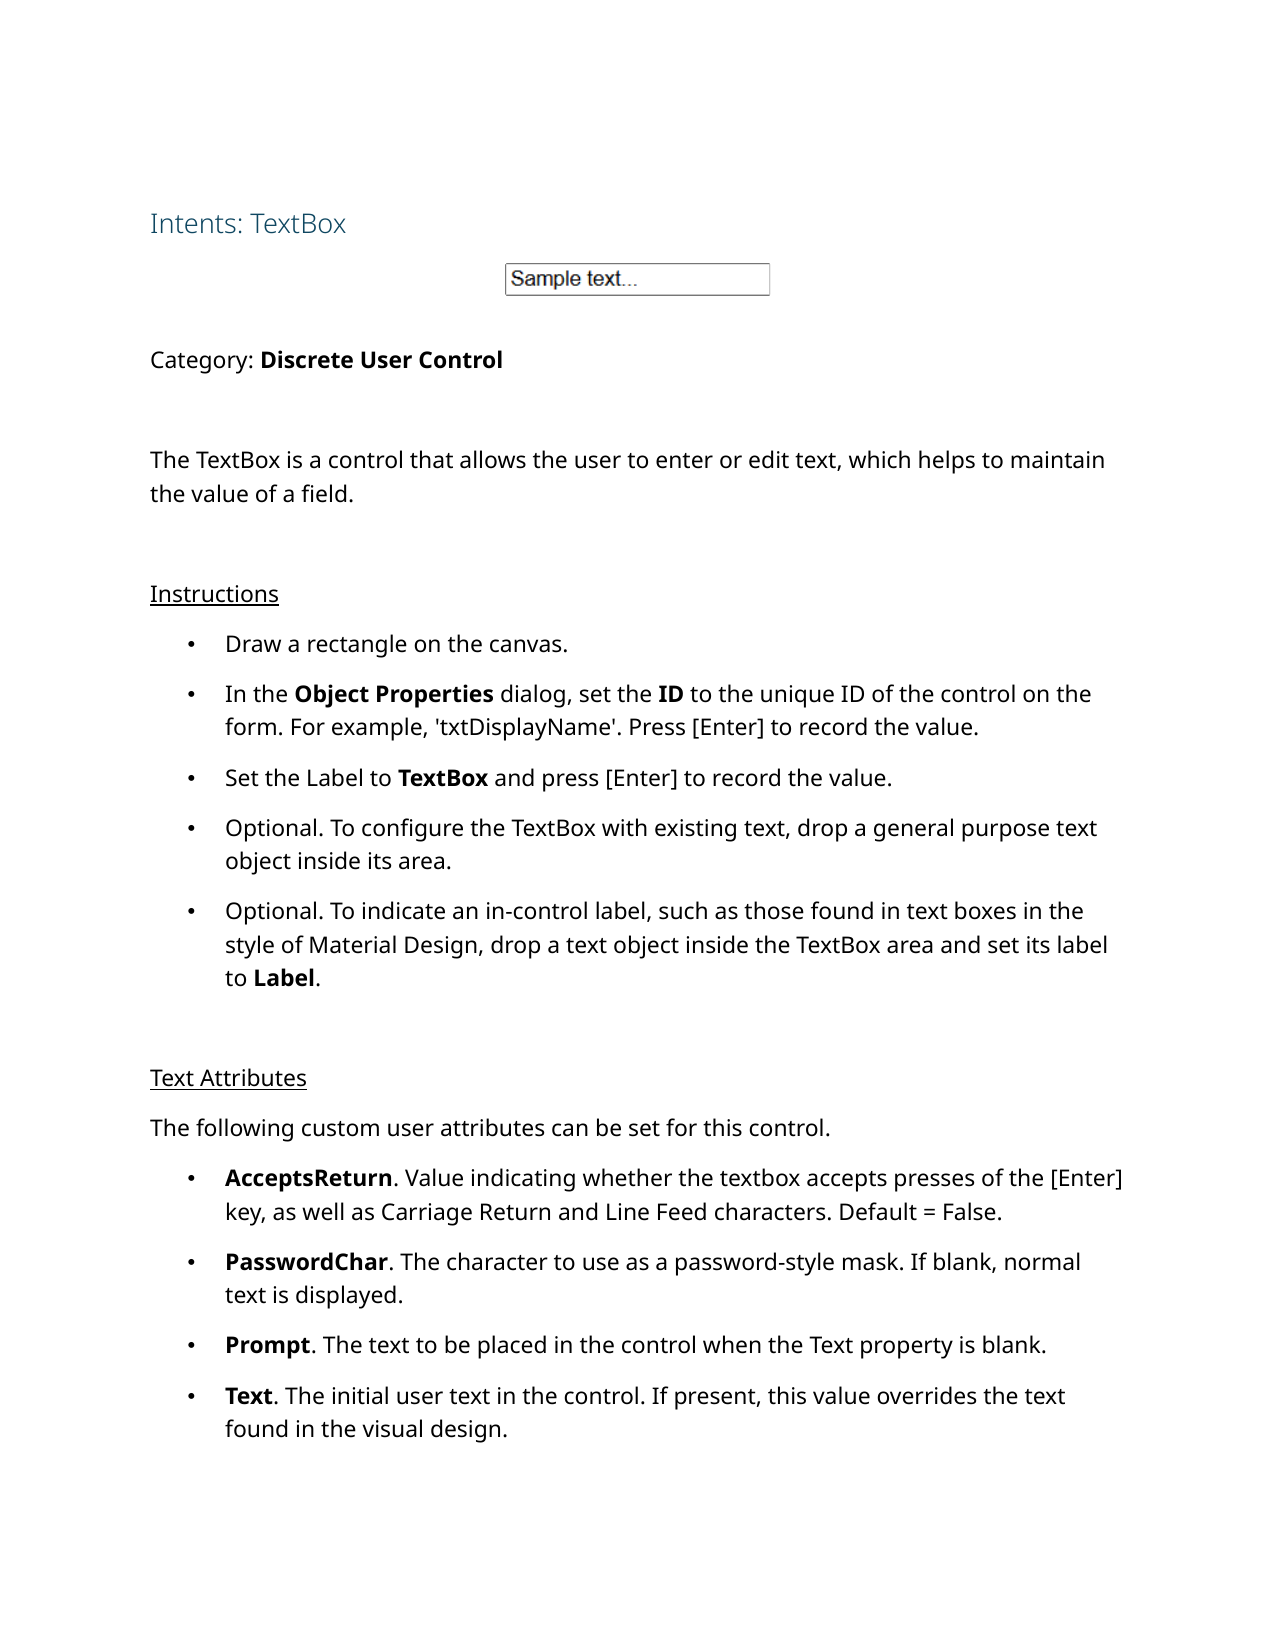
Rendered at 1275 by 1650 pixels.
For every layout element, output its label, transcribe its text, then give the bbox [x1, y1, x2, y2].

list In the Object Properties dialog, set the ID to the unique ID of the control on the form. For example, 'txtDisplayName'. Press [Enter] to record the value. [187, 678, 1125, 743]
list Optional. To indicate an in-control label, such as those found in text boxes in the style of Material Design, drop a text object inside the TextBox area and set its label to Label. [187, 895, 1125, 993]
list Optional. To configure the TextBox with existing text, drop a general purpose text object inside its area. [187, 812, 1125, 876]
list Set the Label to TextBox and press [Enter] to record the value. [187, 761, 1125, 793]
list Prompt. The text to be placed in the control when the Text property is blank. [187, 1329, 1125, 1361]
text Text Attributes [150, 1062, 1125, 1093]
list Text. The initial user text in the control. If present, this value overrides the text found in the visual design. [187, 1379, 1125, 1444]
subtitle Intents: TextBox [150, 204, 1125, 241]
list PasswordChar. The character to use as a password-style mask. If blank, normal text is displayed. [187, 1246, 1125, 1311]
text The TextBox is a control that allows the user to enter or edit text, which helps to maintain the value of a field. [150, 444, 1125, 509]
picture [505, 263, 771, 296]
list AcceptsReturn. Value indicating whether the textbox accepts presses of the [Enter] key, as well as Carriage Return and Line Feed characters. Default = False. [187, 1162, 1125, 1227]
list Draw a rectangle on the canvas. [187, 628, 1125, 659]
text Instructions [150, 578, 1125, 609]
text Category: Discrete User Control [150, 344, 1125, 375]
text The following custom user attributes can be set for this control. [150, 1112, 1125, 1143]
